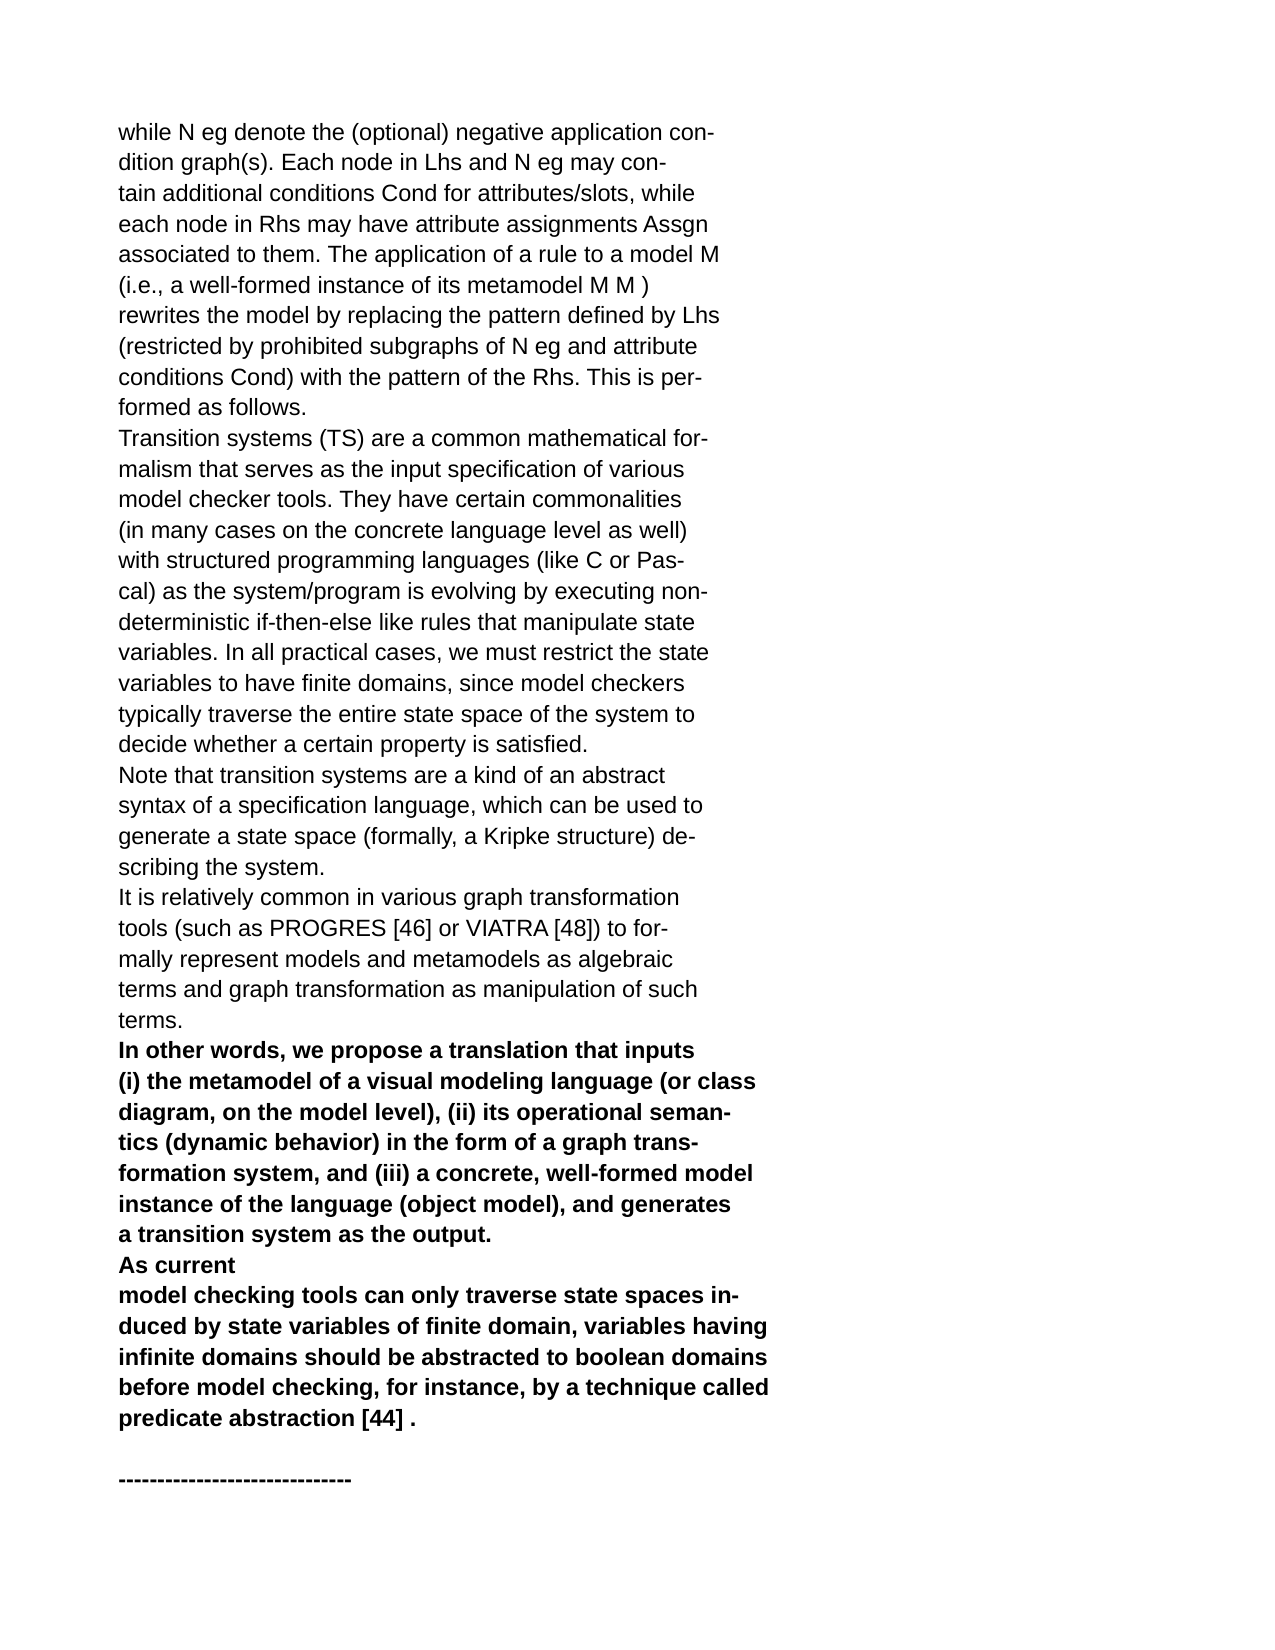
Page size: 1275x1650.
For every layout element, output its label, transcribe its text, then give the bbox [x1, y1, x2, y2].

text (in many cases on the concrete language level as well) [118, 516, 1157, 543]
text formed as follows. [118, 394, 1157, 421]
text As current [118, 1251, 1157, 1278]
text infinite domains should be abstracted to boolean domains [118, 1343, 1157, 1370]
text decide whether a certain property is satisfied. [118, 731, 1157, 757]
text with structured programming languages (like C or Pas- [118, 547, 1157, 574]
text (i) the metamodel of a visual modeling language (or class [118, 1067, 1157, 1094]
text Note that transition systems are a kind of an abstract [118, 761, 1157, 788]
text associated to them. The application of a rule to a model M [118, 241, 1157, 267]
text cal) as the system/program is evolving by executing non- [118, 577, 1157, 604]
text tain additional conditions Cond for attributes/slots, while [118, 179, 1157, 206]
text syntax of a specification language, which can be used to [118, 792, 1157, 819]
text each node in Rhs may have attribute assignments Assgn [118, 210, 1157, 237]
text It is relatively common in various graph transformation [118, 884, 1157, 911]
text dition graph(s). Each node in Lhs and N eg may con- [118, 149, 1157, 176]
text terms and graph transformation as manipulation of such [118, 976, 1157, 1002]
text rewrites the model by replacing the pattern defined by Lhs [118, 302, 1157, 329]
text variables to have finite domains, since model checkers [118, 669, 1157, 696]
text mally represent models and metamodels as algebraic [118, 945, 1157, 972]
text instance of the language (object model), and generates [118, 1190, 1157, 1217]
text terms. [118, 1006, 1157, 1033]
text while N eg denote the (optional) negative application con- [118, 118, 1157, 145]
text Transition systems (TS) are a common mathematical for- [118, 424, 1157, 451]
text (i.e., a well-formed instance of its metamodel M M ) [118, 271, 1157, 298]
text In other words, we propose a translation that inputs [118, 1037, 1157, 1064]
text tics (dynamic behavior) in the form of a graph trans- [118, 1129, 1157, 1156]
text scribing the system. [118, 853, 1157, 880]
text formation system, and (iii) a concrete, well-formed model [118, 1159, 1157, 1186]
text before model checking, for instance, by a technique called [118, 1374, 1157, 1401]
text typically traverse the entire state space of the system to [118, 700, 1157, 727]
text model checking tools can only traverse state spaces in- [118, 1282, 1157, 1309]
text predicate abstraction [44] . [118, 1404, 1157, 1431]
text generate a state space (formally, a Kripke structure) de- [118, 822, 1157, 849]
text variables. In all practical cases, we must restrict the state [118, 639, 1157, 666]
text conditions Cond) with the pattern of the Rhs. This is per- [118, 363, 1157, 390]
text diagram, on the model level), (ii) its operational seman- [118, 1098, 1157, 1125]
text a transition system as the output. [118, 1221, 1157, 1247]
text ------------------------------ [118, 1466, 1157, 1492]
text deterministic if-then-else like rules that manipulate state [118, 608, 1157, 635]
text (restricted by prohibited subgraphs of N eg and attribute [118, 332, 1157, 359]
text duced by state variables of finite domain, variables having [118, 1312, 1157, 1339]
text tools (such as PROGRES [46] or VIATRA [48]) to for- [118, 914, 1157, 941]
text malism that serves as the input specification of various [118, 455, 1157, 482]
text model checker tools. They have certain commonalities [118, 486, 1157, 512]
